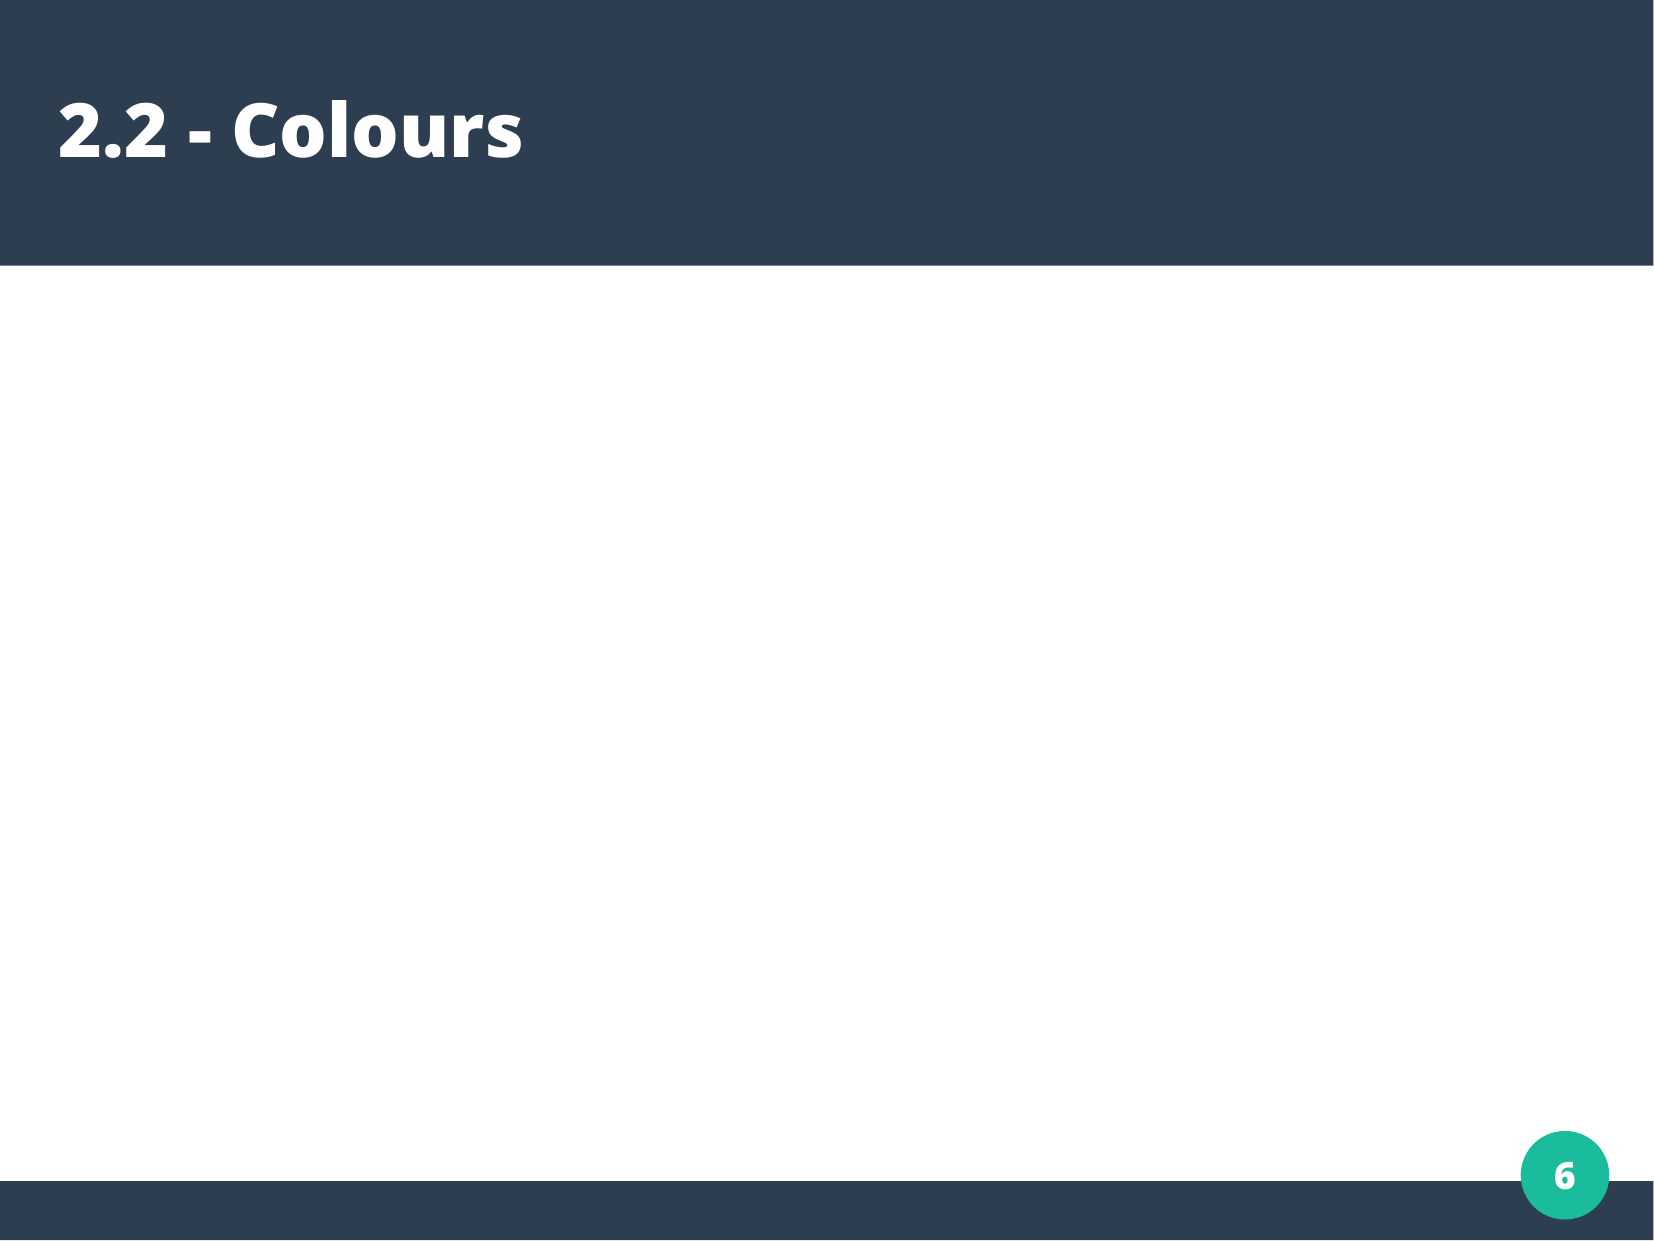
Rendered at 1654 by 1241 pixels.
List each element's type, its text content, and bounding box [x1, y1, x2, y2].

title 2.2 - Colours [59, 49, 1595, 207]
